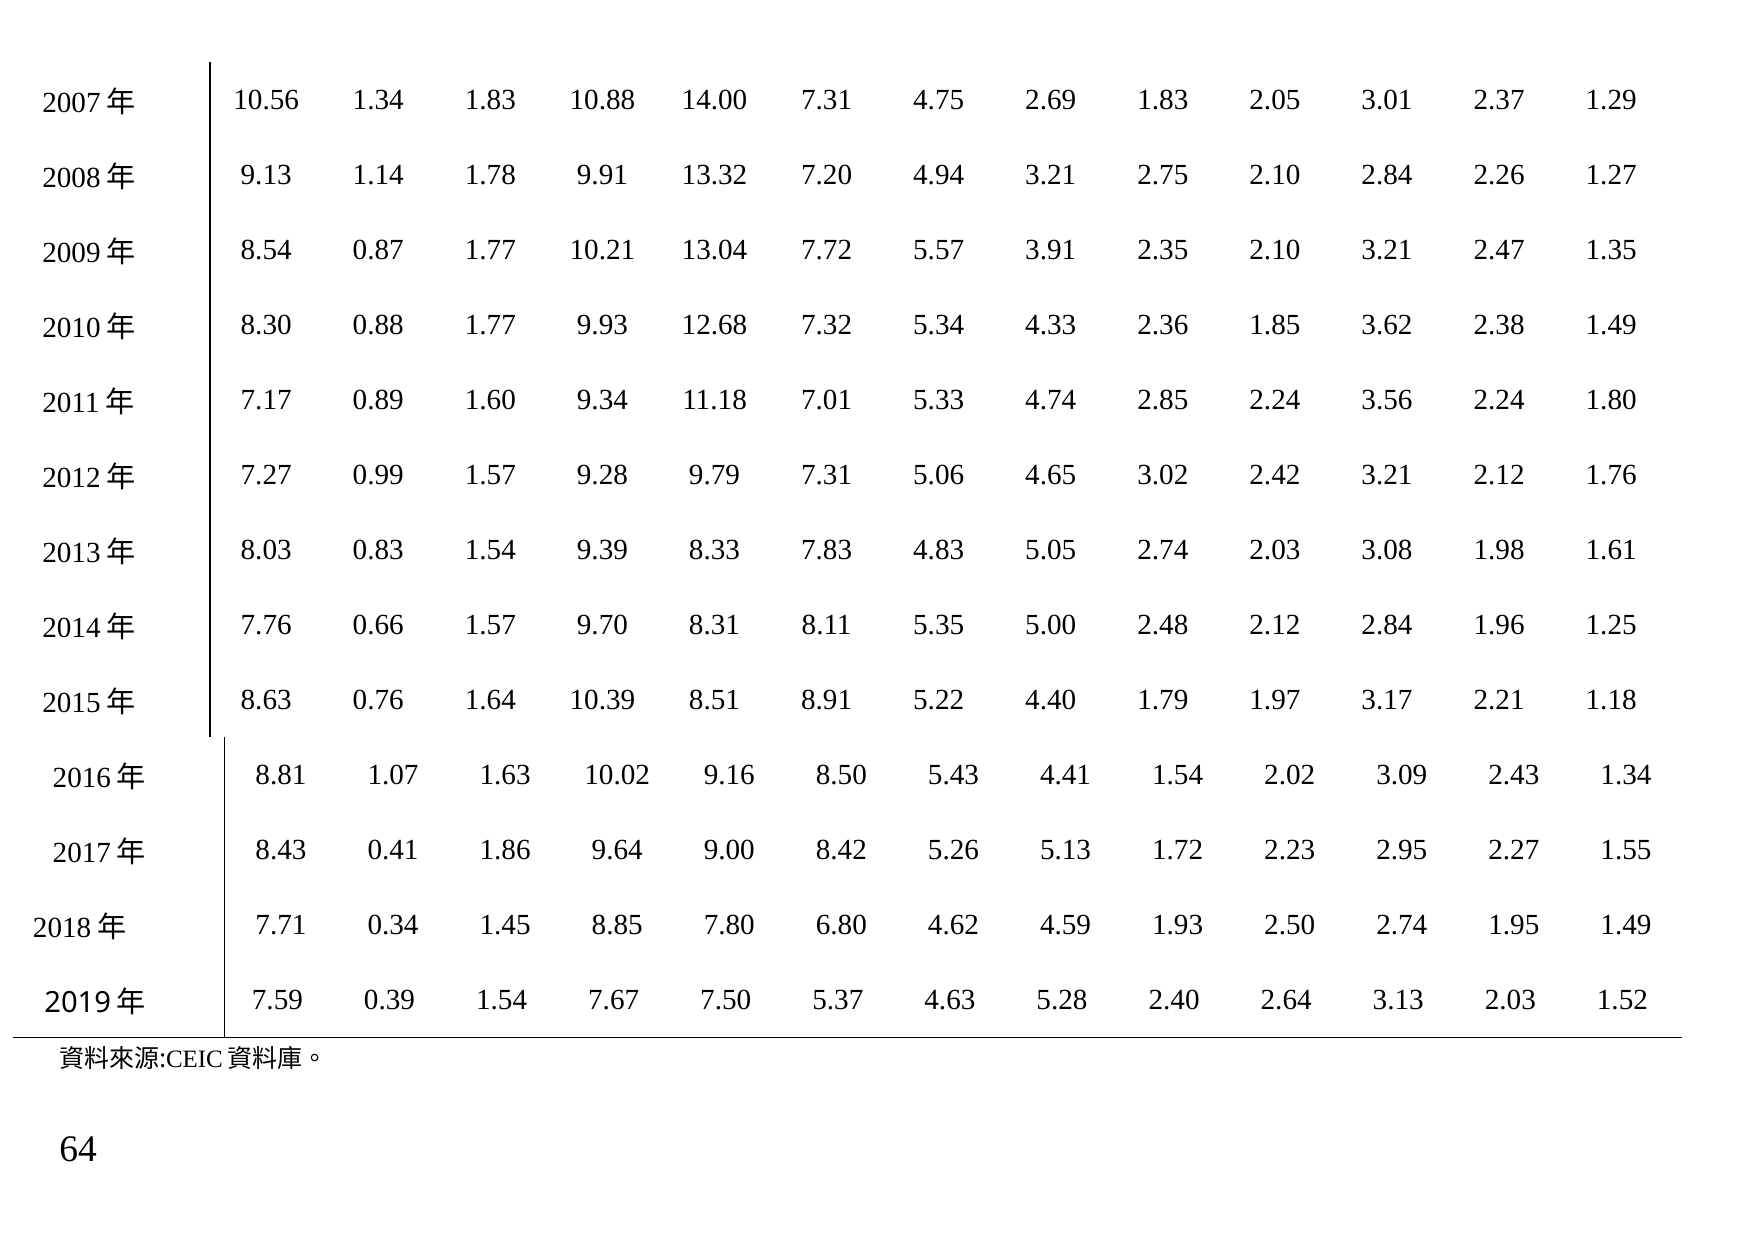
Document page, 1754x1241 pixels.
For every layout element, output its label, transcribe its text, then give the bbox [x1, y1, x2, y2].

table_cell 5.26 [897, 812, 1009, 887]
table_cell 2015年 [13, 662, 209, 737]
table_cell 2.75 [1107, 137, 1219, 212]
table_cell 0.88 [322, 287, 434, 362]
table_cell 7.50 [673, 962, 785, 1037]
table_cell 9.64 [561, 812, 673, 887]
table_cell 3.21 [1331, 437, 1443, 512]
table_cell 8.33 [658, 512, 770, 587]
table_cell 5.35 [883, 587, 994, 662]
table_cell 6.80 [785, 887, 897, 962]
table_cell 9.70 [546, 587, 658, 662]
table_cell 7.27 [211, 437, 322, 512]
table_cell 2.10 [1219, 212, 1331, 287]
table_cell 0.41 [337, 812, 449, 887]
table_cell 2.38 [1443, 287, 1555, 362]
table_cell 3.21 [1331, 212, 1443, 287]
table_cell [1667, 512, 1682, 587]
table_cell 2.50 [1234, 887, 1346, 962]
table_cell 2.03 [1219, 512, 1331, 587]
table_cell 2007年 [13, 62, 209, 137]
table_cell 2011年 [13, 362, 209, 437]
table_cell 1.76 [1555, 437, 1667, 512]
table_cell 2019年 [13, 962, 224, 1037]
table_cell 2010年 [13, 287, 209, 362]
table_cell 4.75 [883, 62, 994, 137]
table_cell 1.57 [434, 437, 546, 512]
table_cell 7.67 [561, 962, 673, 1037]
table_cell 1.55 [1570, 812, 1682, 887]
table_cell 2.69 [995, 62, 1107, 137]
table_cell 1.83 [434, 62, 546, 137]
table_cell 1.25 [1555, 587, 1667, 662]
table_cell 8.85 [561, 887, 673, 962]
table_cell 0.39 [337, 962, 449, 1037]
table_cell 4.40 [995, 662, 1107, 737]
table_cell 2.27 [1458, 812, 1570, 887]
table_cell [1667, 287, 1682, 362]
table_cell 2009年 [13, 212, 209, 287]
table_cell 4.41 [1009, 737, 1121, 812]
table_cell 4.83 [883, 512, 994, 587]
table_cell 1.60 [434, 362, 546, 437]
table_cell 1.54 [449, 962, 561, 1037]
table_cell 3.02 [1107, 437, 1219, 512]
table_cell 1.98 [1443, 512, 1555, 587]
table_cell 4.63 [897, 962, 1009, 1037]
table_cell 9.16 [673, 737, 785, 812]
table_cell 1.49 [1555, 287, 1667, 362]
table_cell 8.50 [785, 737, 897, 812]
table_cell 8.31 [658, 587, 770, 662]
table_cell 1.14 [322, 137, 434, 212]
table_cell 13.32 [658, 137, 770, 212]
table_cell 1.18 [1555, 662, 1667, 737]
table_cell 9.91 [546, 137, 658, 212]
table_cell 3.01 [1331, 62, 1443, 137]
table_cell 2.02 [1234, 737, 1346, 812]
table_cell 9.93 [546, 287, 658, 362]
table_cell 7.20 [770, 137, 882, 212]
table_cell [1667, 587, 1682, 662]
table_cell 1.29 [1555, 62, 1667, 137]
table_cell 7.71 [225, 887, 337, 962]
table_cell 1.54 [434, 512, 546, 587]
table_cell 1.78 [434, 137, 546, 212]
table_cell 2.24 [1219, 362, 1331, 437]
table_cell 1.79 [1107, 662, 1219, 737]
table_cell 5.37 [785, 962, 897, 1037]
table_cell 8.30 [211, 287, 322, 362]
table_cell 5.34 [883, 287, 994, 362]
table_cell 5.00 [995, 587, 1107, 662]
table_cell 0.66 [322, 587, 434, 662]
table_cell 7.83 [770, 512, 882, 587]
table_cell 7.80 [673, 887, 785, 962]
table_cell 3.21 [995, 137, 1107, 212]
table_cell 1.86 [449, 812, 561, 887]
table_cell 4.94 [883, 137, 994, 212]
table_cell [1667, 362, 1682, 437]
table_cell 0.89 [322, 362, 434, 437]
table_cell 5.57 [883, 212, 994, 287]
table_cell 2.23 [1234, 812, 1346, 887]
table_cell 10.02 [561, 737, 673, 812]
table_cell 2.12 [1443, 437, 1555, 512]
table_cell 1.96 [1443, 587, 1555, 662]
table_cell 1.93 [1121, 887, 1233, 962]
table_cell 5.05 [995, 512, 1107, 587]
table_cell 1.35 [1555, 212, 1667, 287]
table_cell 13.04 [658, 212, 770, 287]
table_cell 1.63 [449, 737, 561, 812]
table_cell 9.79 [658, 437, 770, 512]
table_cell 2.12 [1219, 587, 1331, 662]
table_cell 1.64 [434, 662, 546, 737]
table_cell 7.17 [211, 362, 322, 437]
table_cell 2.26 [1443, 137, 1555, 212]
table_cell 1.95 [1458, 887, 1570, 962]
table_cell 8.11 [770, 587, 882, 662]
table_cell 9.13 [211, 137, 322, 212]
table_cell 8.54 [211, 212, 322, 287]
table_cell 5.13 [1009, 812, 1121, 887]
table_cell 14.00 [658, 62, 770, 137]
table_cell 4.65 [995, 437, 1107, 512]
table_cell 8.81 [225, 737, 337, 812]
table_cell 5.22 [883, 662, 994, 737]
table_cell 3.09 [1346, 737, 1458, 812]
table_cell 2.05 [1219, 62, 1331, 137]
table_cell 0.34 [337, 887, 449, 962]
table_cell 8.03 [211, 512, 322, 587]
table_cell 2.84 [1331, 587, 1443, 662]
table_cell 1.77 [434, 212, 546, 287]
table_cell 10.21 [546, 212, 658, 287]
table_cell 1.97 [1219, 662, 1331, 737]
table_cell 2018年 [13, 887, 224, 962]
table_cell 2.37 [1443, 62, 1555, 137]
table_cell 8.51 [658, 662, 770, 737]
table_cell 1.07 [337, 737, 449, 812]
table_cell 5.28 [1009, 962, 1121, 1037]
table_cell 7.76 [211, 587, 322, 662]
table_cell 12.68 [658, 287, 770, 362]
table_cell 2.42 [1219, 437, 1331, 512]
table_cell 3.91 [995, 212, 1107, 287]
table_cell 2.03 [1458, 962, 1570, 1037]
table_cell 2017年 [13, 812, 224, 887]
table_cell 7.32 [770, 287, 882, 362]
table_cell 7.59 [225, 962, 337, 1037]
table_cell 1.45 [449, 887, 561, 962]
text 資料來源:CEIC資料庫。 [59, 1038, 1636, 1076]
table_cell 1.54 [1121, 737, 1233, 812]
table_cell 10.56 [211, 62, 322, 137]
table_cell 2.10 [1219, 137, 1331, 212]
table_cell 2.47 [1443, 212, 1555, 287]
table_cell 1.52 [1570, 962, 1682, 1037]
table_cell 1.72 [1121, 812, 1233, 887]
table_cell 8.91 [770, 662, 882, 737]
table_cell 2.43 [1458, 737, 1570, 812]
table_cell 3.13 [1346, 962, 1458, 1037]
table_cell 7.31 [770, 62, 882, 137]
table_cell 1.85 [1219, 287, 1331, 362]
table_cell [1667, 437, 1682, 512]
table_cell 0.83 [322, 512, 434, 587]
table_cell 2008年 [13, 137, 209, 212]
table_cell 7.01 [770, 362, 882, 437]
table_cell 2013年 [13, 512, 209, 587]
table_cell 4.62 [897, 887, 1009, 962]
table_cell 7.31 [770, 437, 882, 512]
table_cell 1.27 [1555, 137, 1667, 212]
table_cell 2.84 [1331, 137, 1443, 212]
table_cell 2.40 [1121, 962, 1233, 1037]
table_cell 9.34 [546, 362, 658, 437]
table_cell 8.42 [785, 812, 897, 887]
table_cell 8.63 [211, 662, 322, 737]
table_cell 10.39 [546, 662, 658, 737]
table_cell 2012年 [13, 437, 209, 512]
table_cell 2.85 [1107, 362, 1219, 437]
table_cell 9.39 [546, 512, 658, 587]
table_cell 2.64 [1234, 962, 1346, 1037]
table_cell 2.48 [1107, 587, 1219, 662]
table_cell 1.57 [434, 587, 546, 662]
table_cell 3.62 [1331, 287, 1443, 362]
table_cell 3.56 [1331, 362, 1443, 437]
table_cell 2.21 [1443, 662, 1555, 737]
table_cell 0.99 [322, 437, 434, 512]
table_cell 5.06 [883, 437, 994, 512]
table_cell 9.28 [546, 437, 658, 512]
table_cell 1.61 [1555, 512, 1667, 587]
table_cell 2.74 [1346, 887, 1458, 962]
table_cell 2016年 [13, 737, 224, 812]
table_cell [1667, 137, 1682, 212]
table_cell 3.08 [1331, 512, 1443, 587]
table_cell 0.87 [322, 212, 434, 287]
table_cell 3.17 [1331, 662, 1443, 737]
table_cell 2.74 [1107, 512, 1219, 587]
table_cell 11.18 [658, 362, 770, 437]
table_cell 1.77 [434, 287, 546, 362]
table_cell 4.74 [995, 362, 1107, 437]
table_cell 1.34 [1570, 737, 1682, 812]
table_cell 2.95 [1346, 812, 1458, 887]
table_cell 2.36 [1107, 287, 1219, 362]
table_cell [1667, 662, 1682, 737]
table_cell 1.34 [322, 62, 434, 137]
table_cell 10.88 [546, 62, 658, 137]
table_cell [1667, 212, 1682, 287]
table_cell 1.80 [1555, 362, 1667, 437]
table_cell 2.35 [1107, 212, 1219, 287]
table_cell 2.24 [1443, 362, 1555, 437]
table_cell 4.59 [1009, 887, 1121, 962]
table_cell [1667, 62, 1682, 137]
table_cell 1.49 [1570, 887, 1682, 962]
table_cell 1.83 [1107, 62, 1219, 137]
table_cell 5.43 [897, 737, 1009, 812]
table_cell 5.33 [883, 362, 994, 437]
table_cell 8.43 [225, 812, 337, 887]
table_cell 0.76 [322, 662, 434, 737]
table_cell 7.72 [770, 212, 882, 287]
table_cell 9.00 [673, 812, 785, 887]
table_cell 2014年 [13, 587, 209, 662]
table_cell 4.33 [995, 287, 1107, 362]
